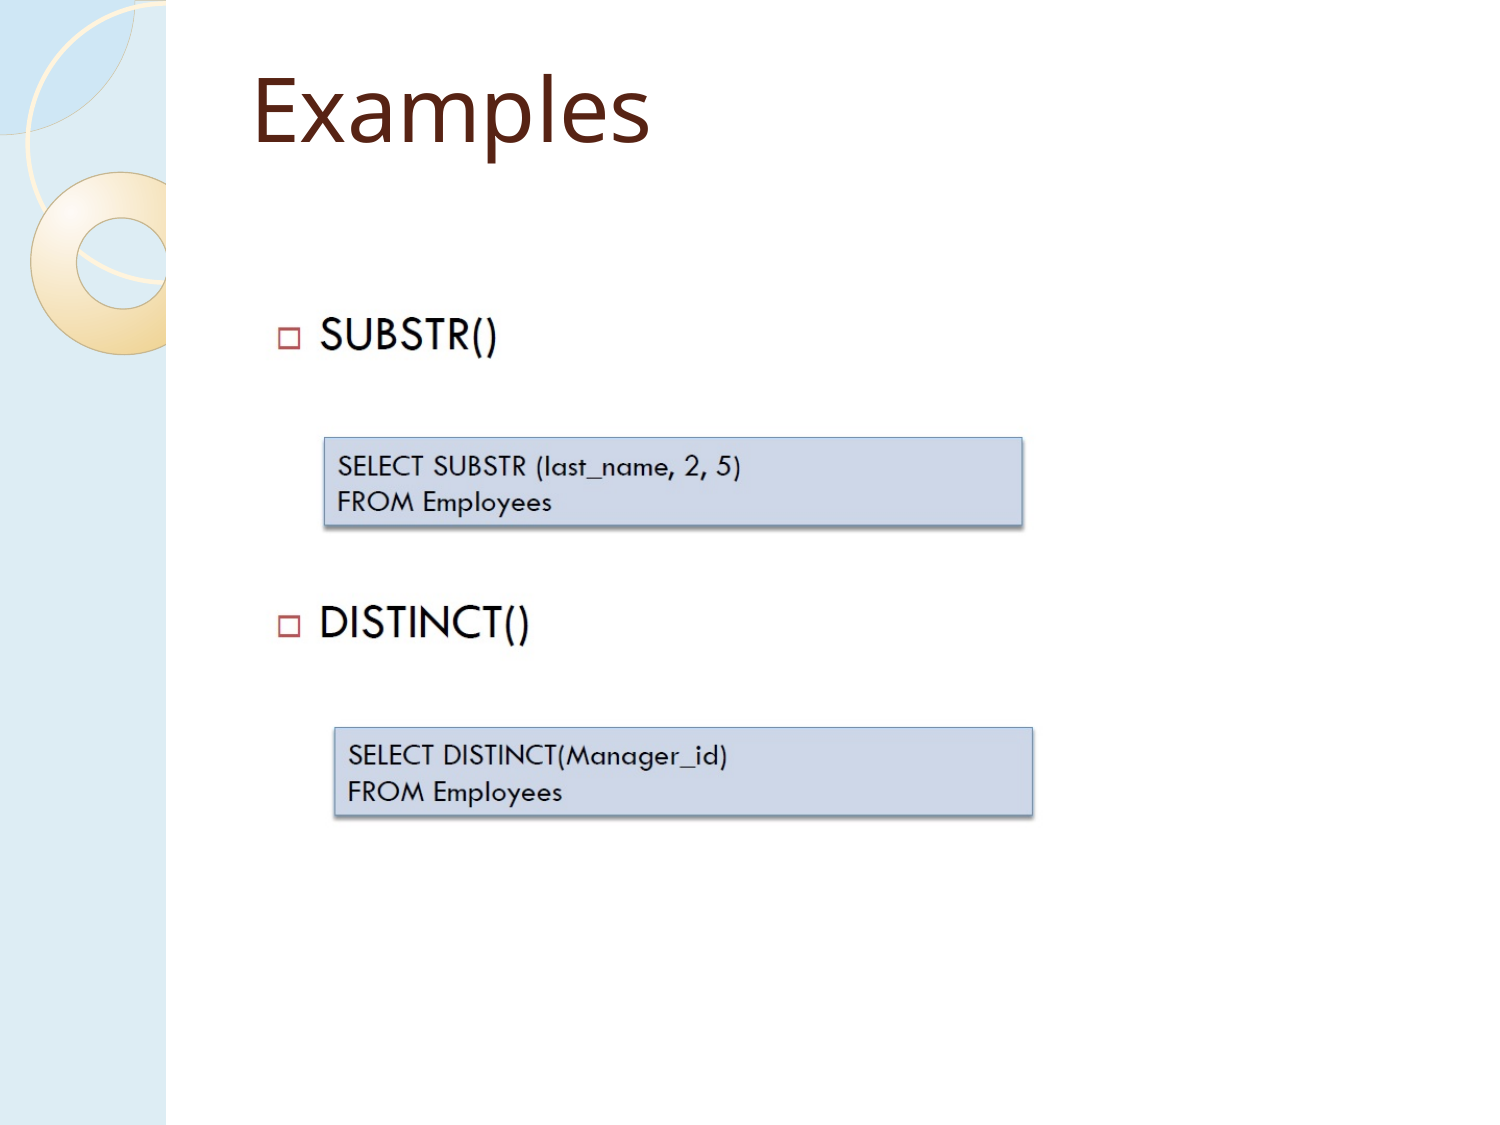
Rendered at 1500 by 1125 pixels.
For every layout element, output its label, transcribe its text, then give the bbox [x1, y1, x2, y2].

title Examples [235, 45, 1466, 233]
picture [250, 293, 1451, 969]
